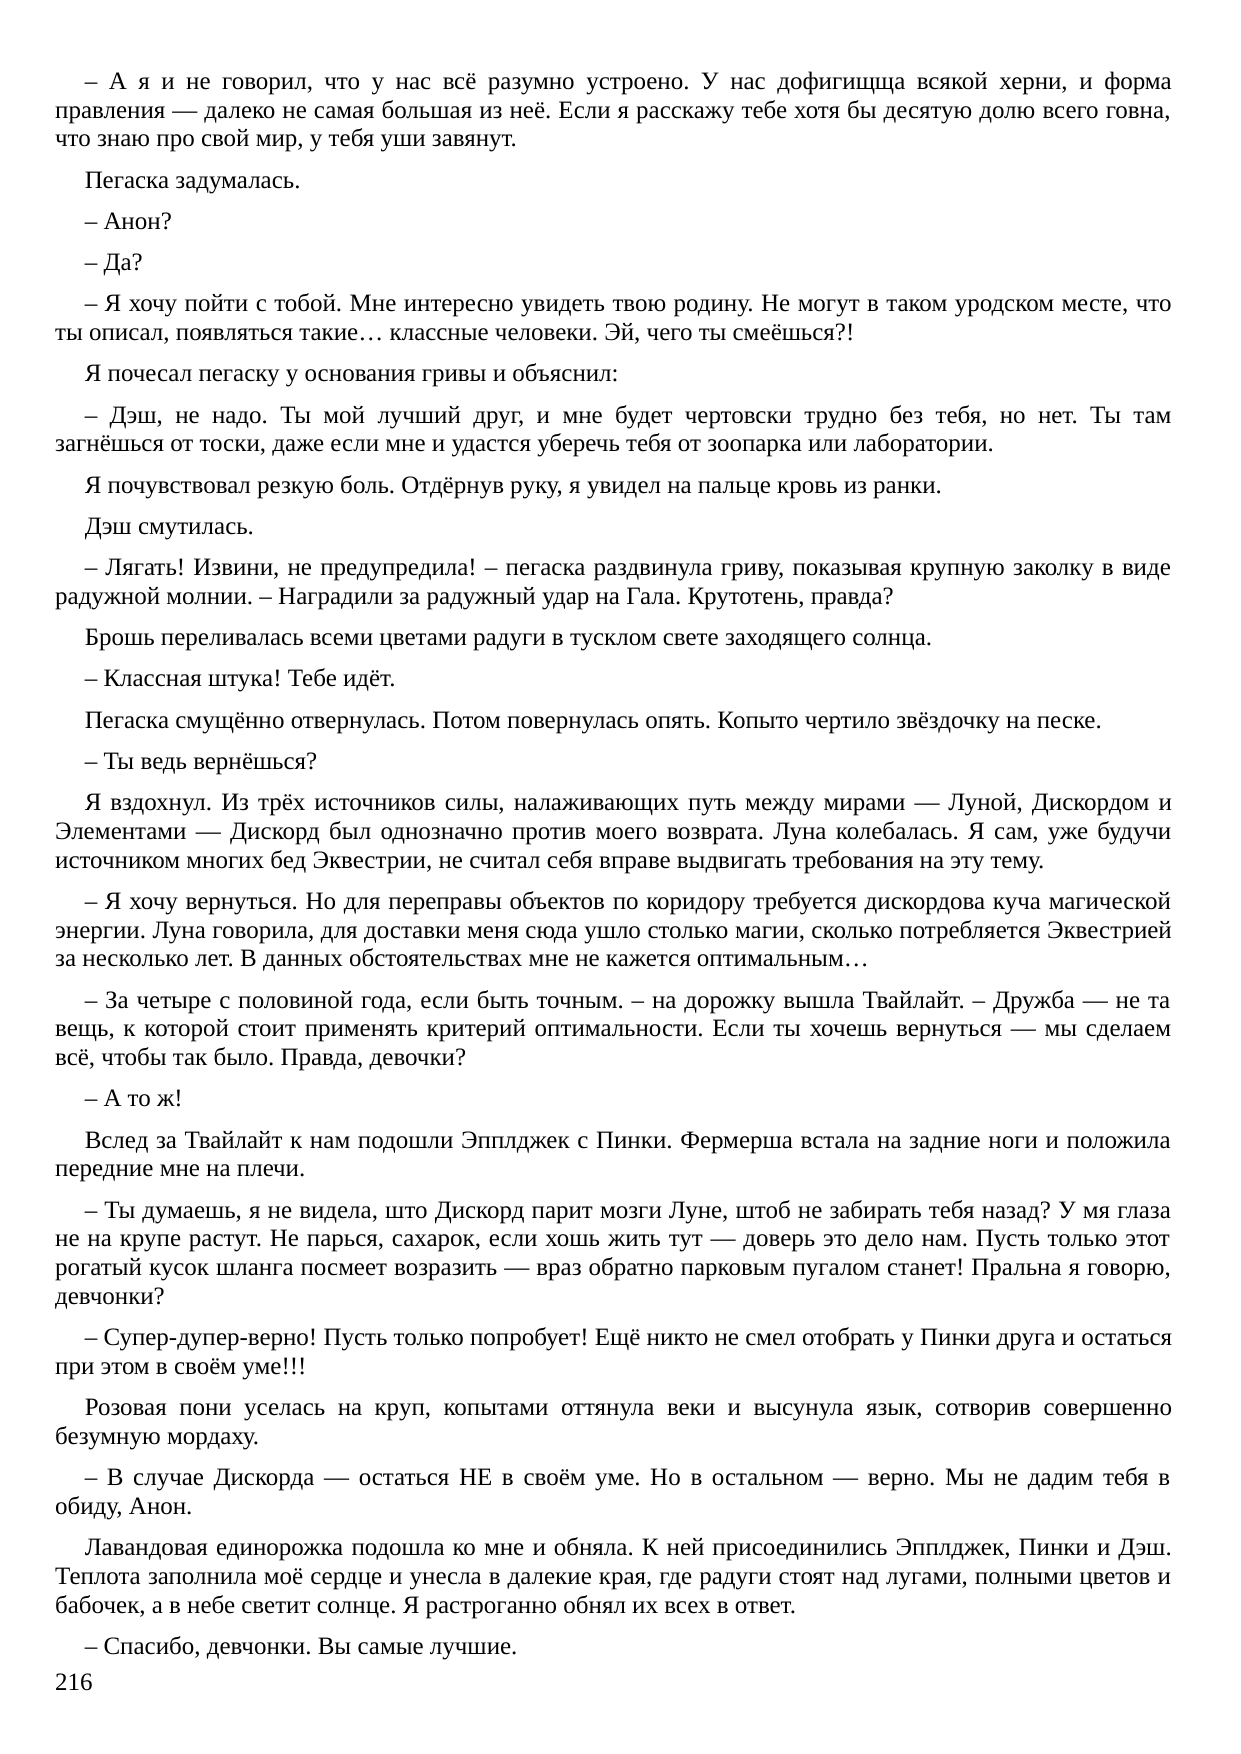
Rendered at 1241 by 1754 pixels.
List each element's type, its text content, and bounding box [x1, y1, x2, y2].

text Я вздохнул. Из трёх источников силы, налаживающих путь между мирами — Луной, Дискордом и Элементами — Дискорд был однозначно против моего возврата. Луна колебалась. Я сам, уже будучи источником многих бед Эквестрии, не считал себя вправе выдвигать требования на эту тему. [55, 787, 1173, 873]
text – За четыре с половиной года, если быть точным. – на дорожку вышла Твайлайт. – Дружба — не та вещь, к которой стоит применять критерий оптимальности. Если ты хочешь вернуться — мы сделаем всё, чтобы так было. Правда, девочки? [55, 985, 1173, 1071]
text Я почесал пегаску у основания гривы и объяснил: [55, 358, 1173, 387]
text Я почувствовал резкую боль. Отдёрнув руку, я увидел на пальце кровь из ранки. [55, 470, 1173, 498]
text – Супер-дупер-верно! Пусть только попробует! Ещё никто не смел отобрать у Пинки друга и остаться при этом в своём уме!!! [55, 1322, 1173, 1380]
text Пегаска смущённо отвернулась. Потом повернулась опять. Копыто чертило звёздочку на песке. [55, 705, 1173, 733]
text – Я хочу вернуться. Но для переправы объектов по коридору требуется дискордова куча магической энергии. Луна говорила, для доставки меня сюда ушло столько магии, сколько потребляется Эквестрией за несколько лет. В данных обстоятельствах мне не кажется оптимальным… [55, 886, 1173, 972]
text – Ты ведь вернёшься? [55, 746, 1173, 775]
text – А я и не говорил, что у нас всё разумно устроено. У нас дофигищща всякой херни, и форма правления — далеко не самая большая из неё. Если я расскажу тебе хотя бы десятую долю всего говна, что знаю про свой мир, у тебя уши завянут. [55, 66, 1173, 152]
text Вслед за Твайлайт к нам подошли Эпплджек с Пинки. Фермерша встала на задние ноги и положила передние мне на плечи. [55, 1125, 1173, 1182]
text Брошь переливалась всеми цветами радуги в тусклом свете заходящего солнца. [55, 622, 1173, 651]
text – Да? [55, 247, 1173, 276]
text – Анон? [55, 206, 1173, 235]
text – Спасибо, девчонки. Вы самые лучшие. [55, 1631, 1173, 1660]
text Пегаска задумалась. [55, 165, 1173, 193]
text – Дэш, не надо. Ты мой лучший друг, и мне будет чертовски трудно без тебя, но нет. Ты там загнёшься от тоски, даже если мне и удастся уберечь тебя от зоопарка или лаборатории. [55, 400, 1173, 457]
text Лавандовая единорожка подошла ко мне и обняла. К ней присоединились Эпплджек, Пинки и Дэш. Теплота заполнила моё сердце и унесла в далекие края, где радуги стоят над лугами, полными цветов и бабочек, а в небе светит солнце. Я растроганно обнял их всех в ответ. [55, 1532, 1173, 1618]
text Дэш смутилась. [55, 511, 1173, 540]
text Розовая пони уселась на круп, копытами оттянула веки и высунула язык, сотворив совершенно безумную мордаху. [55, 1392, 1173, 1450]
text – Я хочу пойти с тобой. Мне интересно увидеть твою родину. Не могут в таком уродском месте, что ты описал, появляться такие… классные человеки. Эй, чего ты смеёшься?! [55, 288, 1173, 346]
text – Классная штука! Тебе идёт. [55, 663, 1173, 692]
text – В случае Дискорда — остаться НЕ в своём уме. Но в остальном — верно. Мы не дадим тебя в обиду, Анон. [55, 1462, 1173, 1520]
text – А то ж! [55, 1083, 1173, 1112]
text – Ты думаешь, я не видела, што Дискорд парит мозги Луне, штоб не забирать тебя назад? У мя глаза не на крупе растут. Не парься, сахарок, если хошь жить тут — доверь это дело нам. Пусть только этот рогатый кусок шланга посмеет возразить — враз обратно парковым пугалом станет! Пральна я говорю, девчонки? [55, 1195, 1173, 1310]
text – Лягать! Извини, не предупредила! – пегаска раздвинула гриву, показывая крупную заколку в виде радужной молнии. – Наградили за радужный удар на Гала. Крутотень, правда? [55, 552, 1173, 610]
